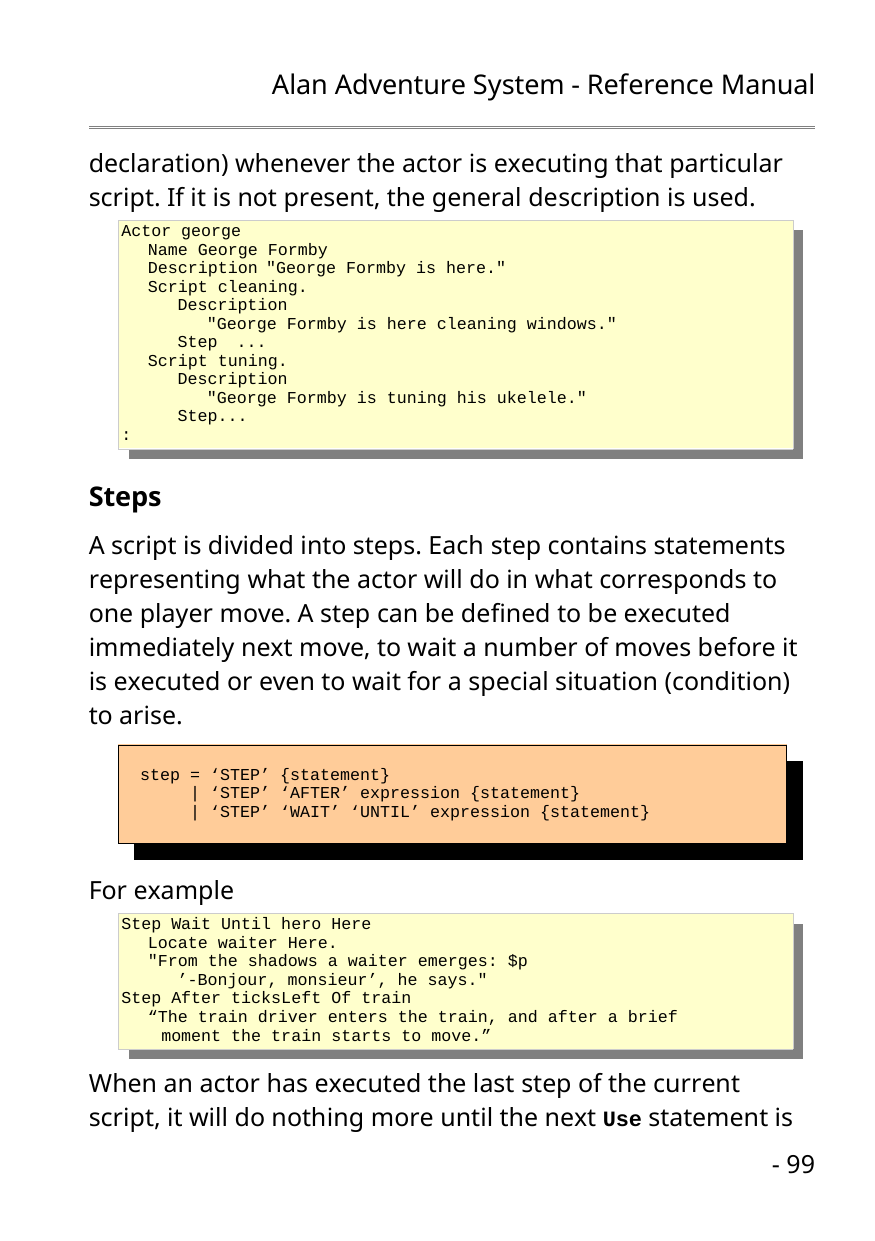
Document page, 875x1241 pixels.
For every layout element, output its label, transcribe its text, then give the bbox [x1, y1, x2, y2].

subtitle Steps [88, 478, 815, 515]
text A script is divided into steps. Each step contains statements representing what the actor will do in what corresponds to one player move. A step can be de­fined to be executed immediately next move, to wait a number of moves be­fore it is executed or even to wait for a special situation (condition) to arise. [88, 528, 815, 732]
text Step After ticksLeft Of train “The train driver enters the train, and after a brief moment the train starts to move.” [119, 987, 793, 1049]
text For example [88, 873, 815, 907]
text When an actor has executed the last step of the current script, it will do noth­ing more until the next Use statement is [88, 1066, 815, 1134]
text declaration) whenever the actor is executing that particular script. If it is not present, the general de­scription is used. [88, 146, 815, 213]
text "From the shadows a waiter emerges: $p ’-Bonjour, monsieur’, he says." [119, 950, 793, 987]
text Step Wait Until hero Here Locate waiter Here. [119, 914, 793, 950]
text step = ‘STEP’ {statement} | ‘STEP’ ‘AFTER’ expression {statement} | ‘STEP’ ‘WAIT’ ‘UNTIL’ expression {statement} [119, 746, 786, 843]
text Actor george Name George Formby Description "George Formby is here." Script cleaning. Description "George Formby is here cleaning windows." Step ... Script tuning. Description "George Formby is tuning his ukelele." Step... : [119, 221, 793, 448]
